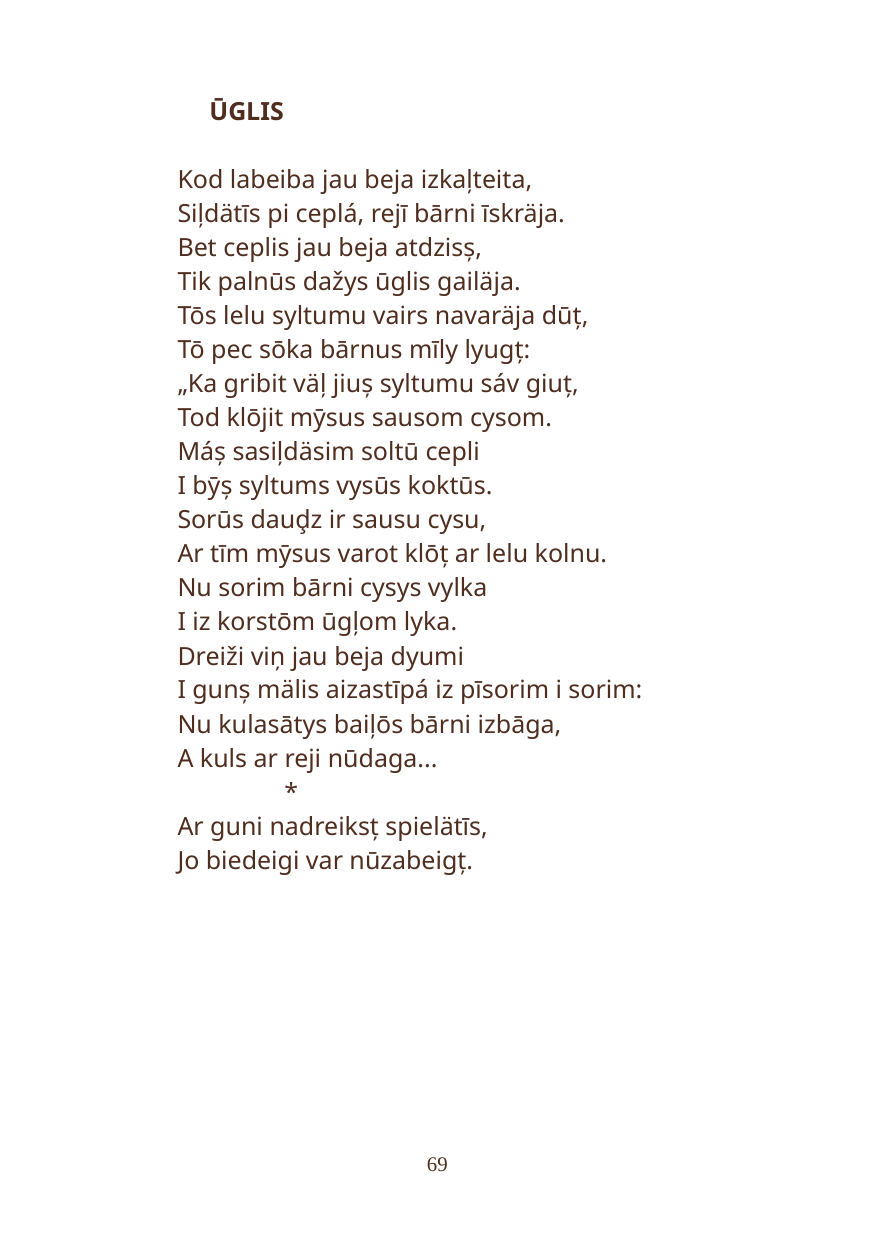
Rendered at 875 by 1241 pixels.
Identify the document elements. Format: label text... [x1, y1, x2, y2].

text Siļdätīs pi ceplá, rejī bārni īskräja. [177, 195, 815, 229]
text Ar tīm mȳsus varot klōț ar lelu kolnu. [177, 536, 815, 570]
text * [177, 774, 815, 808]
text Tod klōjit mȳsus sausom cysom. [177, 400, 815, 434]
text Tik palnūs dažys ūglis gailäja. [177, 263, 815, 297]
text Dreiži viņ jau beja dyumi [177, 638, 815, 672]
text I iz korstōm ūgļom lyka. [177, 604, 815, 638]
text A kuls ar reji nūdaga... [177, 740, 815, 774]
text Jo biedeigi var nūzabeigț. [177, 842, 815, 877]
text ŪGLIS [177, 93, 815, 127]
text „Ka gribit väļ jiuș syltumu sáv giuț, [177, 366, 815, 400]
text Kod labeiba jau beja izkaļteita, [177, 161, 815, 195]
text Tō pec sōka bārnus mīly lyugț: [177, 332, 815, 366]
text I gunș mälis aizastīpá iz pīsorim i sorim: [177, 672, 815, 706]
text Nu kulasātys baiļōs bārni izbāga, [177, 706, 815, 740]
text Nu sorim bārni cysys vylka [177, 570, 815, 604]
text I bȳș syltums vysūs koktūs. [177, 468, 815, 502]
text Bet ceplis jau beja atdzisș, [177, 229, 815, 263]
text Tōs lelu syltumu vairs navaräja dūț, [177, 297, 815, 332]
text Ar guni nadreiksț spielätīs, [177, 808, 815, 842]
text Sorūs dauḑz ir sausu cysu, [177, 502, 815, 536]
text Máș sasiļdäsim soltū cepli [177, 434, 815, 468]
